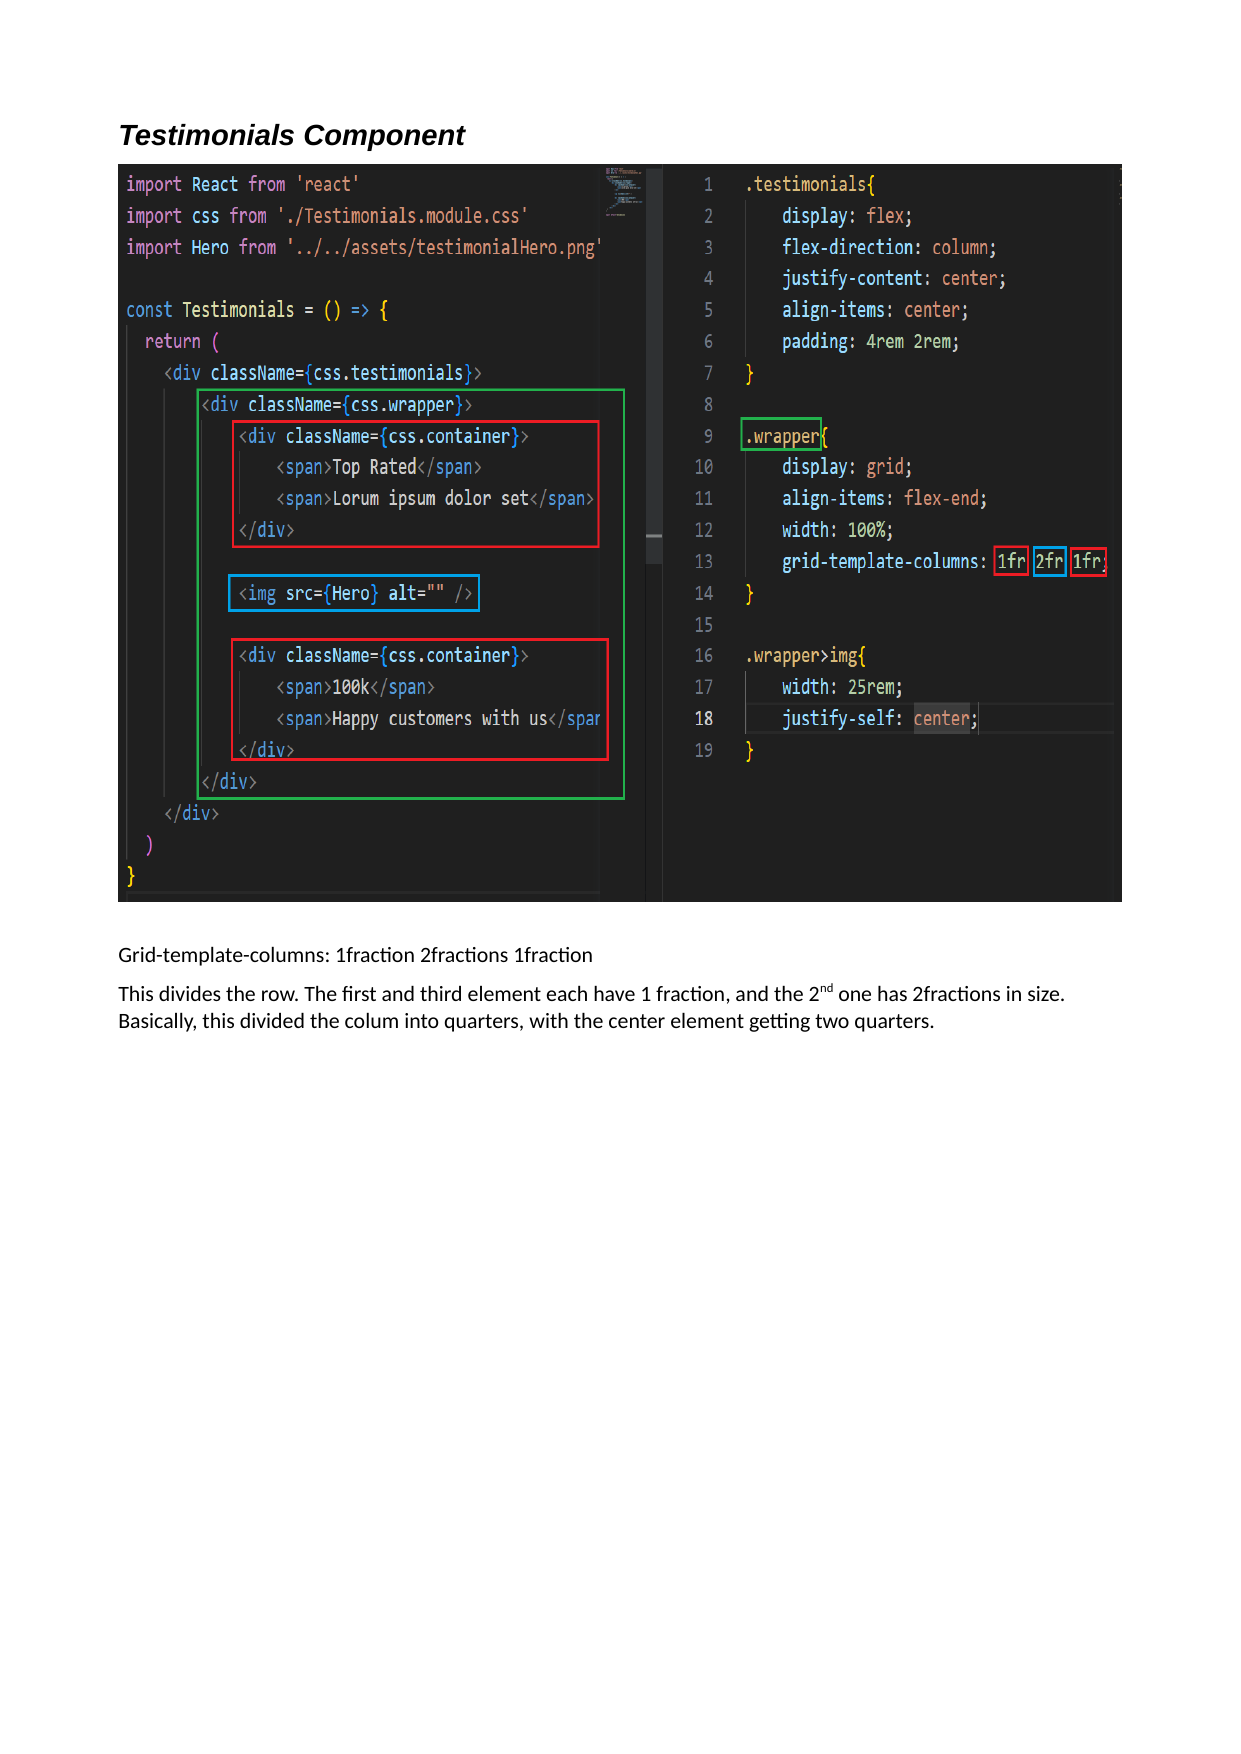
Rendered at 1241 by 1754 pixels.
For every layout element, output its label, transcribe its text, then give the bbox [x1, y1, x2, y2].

text This divides the row. The first and third element each have 1 fraction, and the 2nd one has 2fractions in size. Basically, this divided the colum into quarters, with the center element getting two quarters. [118, 980, 1122, 1033]
text Grid-template-columns: 1fraction 2fractions 1fraction [118, 941, 1122, 968]
subtitle Testimonials Component [118, 118, 1122, 152]
